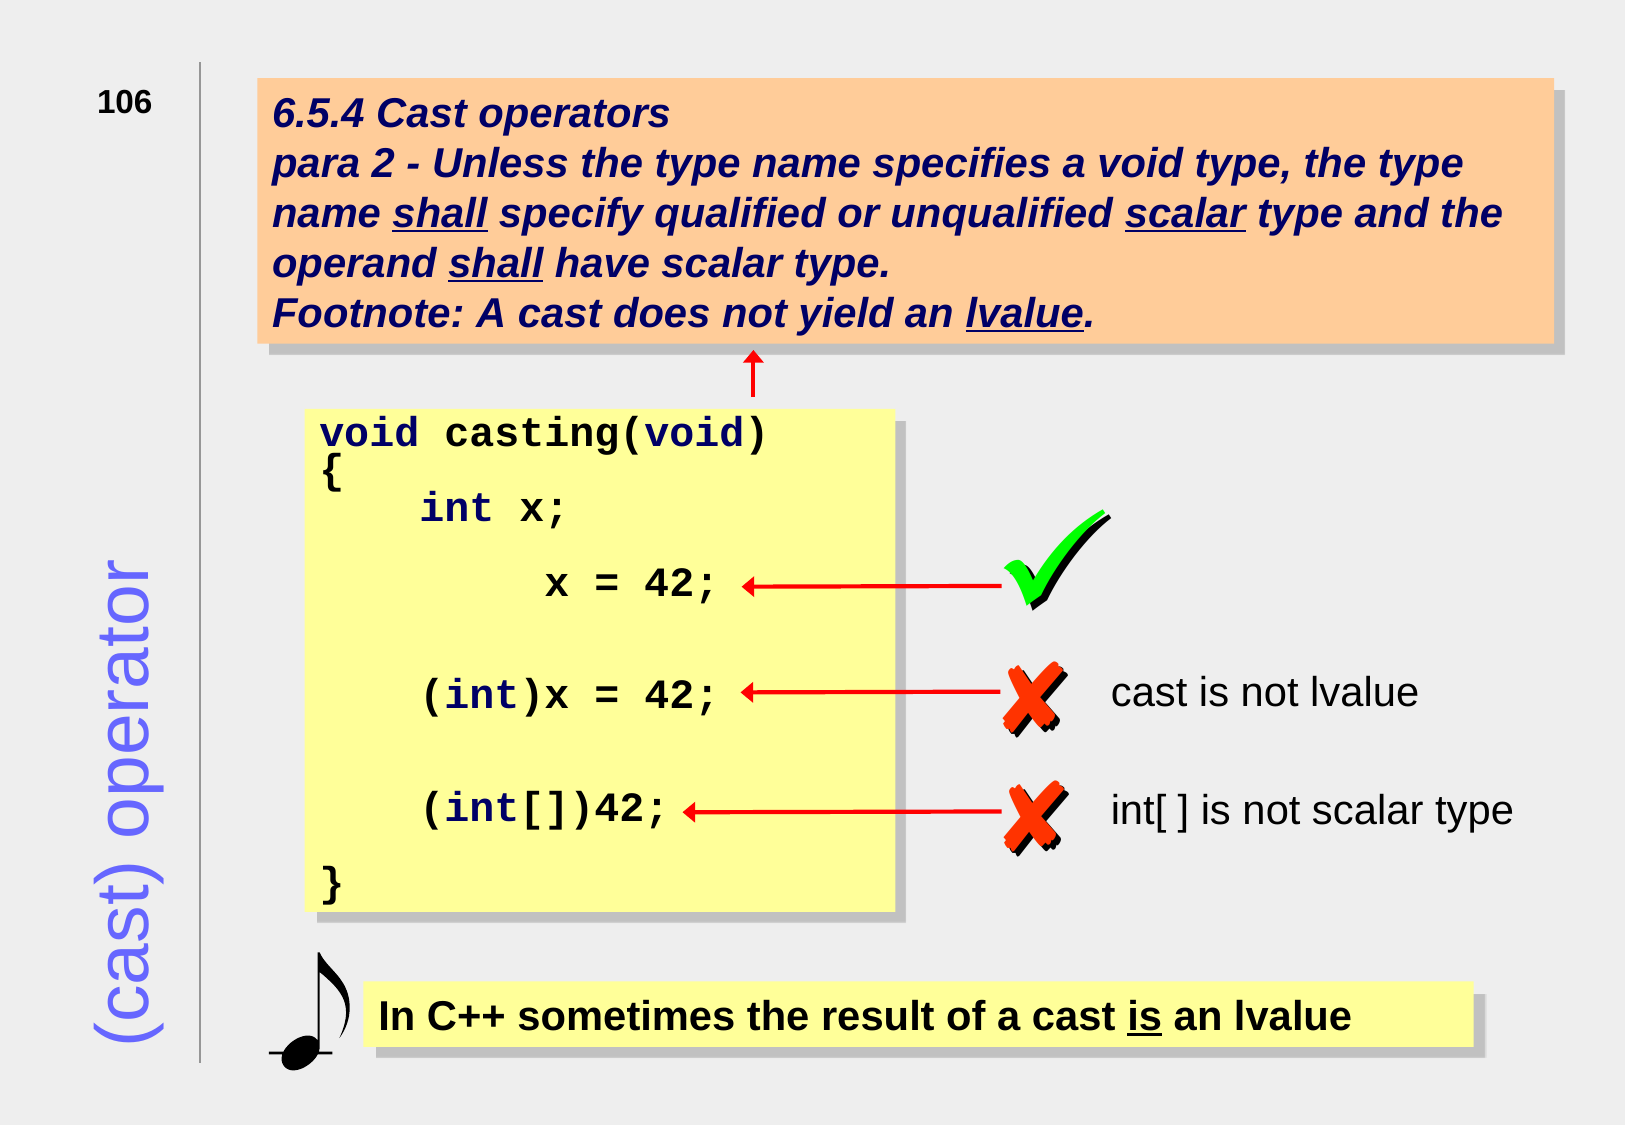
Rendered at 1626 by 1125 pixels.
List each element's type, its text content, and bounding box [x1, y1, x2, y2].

text_box cast is not lvalue [1096, 657, 1451, 723]
text_box  [977, 728, 1180, 894]
text_box  [976, 609, 1179, 775]
title (cast) operator [50, 187, 188, 1063]
text_box In C++ sometimes the result of a cast is an lvalue [363, 981, 1474, 1047]
text_box void casting(void) { int x; x = 42; (int)x = 42; (int[])42; } [304, 408, 896, 912]
text_box int[ ] is not scalar type [1096, 774, 1593, 841]
text_box [268, 952, 350, 1071]
text_box  [1026, 719, 1040, 728]
text_box 6.5.4 Cast operators para 2 - Unless the type name specifies a void type, the type name shall specify qualified or unqualified scalar type and the operand shall have scalar type. Footnote: A cast does not yield an lvalue. [257, 78, 1555, 344]
text_box  [977, 467, 1167, 609]
